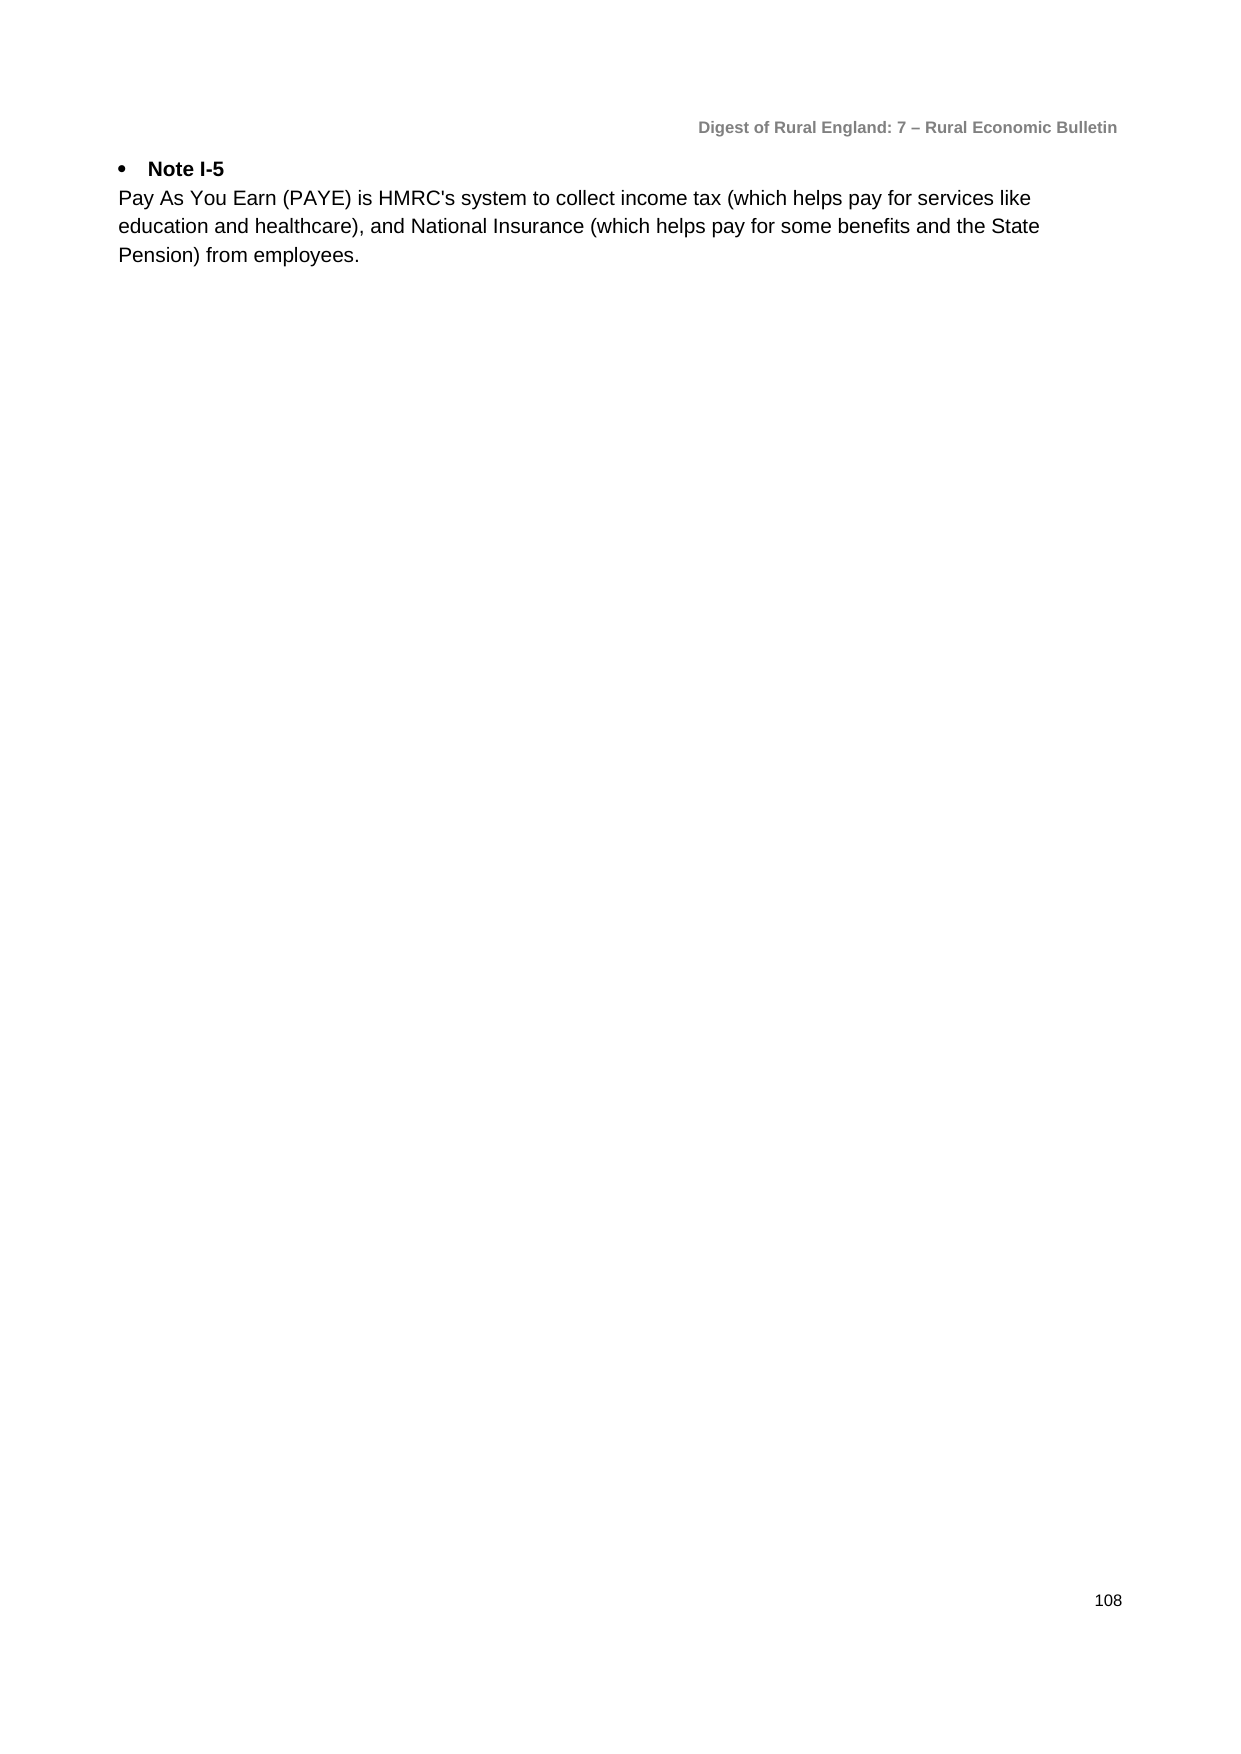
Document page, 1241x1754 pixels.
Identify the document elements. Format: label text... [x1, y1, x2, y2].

list Note I-5 [118, 156, 1122, 181]
text Pay As You Earn (PAYE) is HMRC's system to collect income tax (which helps pay for services like education and healthcare), and National Insurance (which helps pay for some benefits and the State Pension) from employees. [118, 185, 1122, 267]
